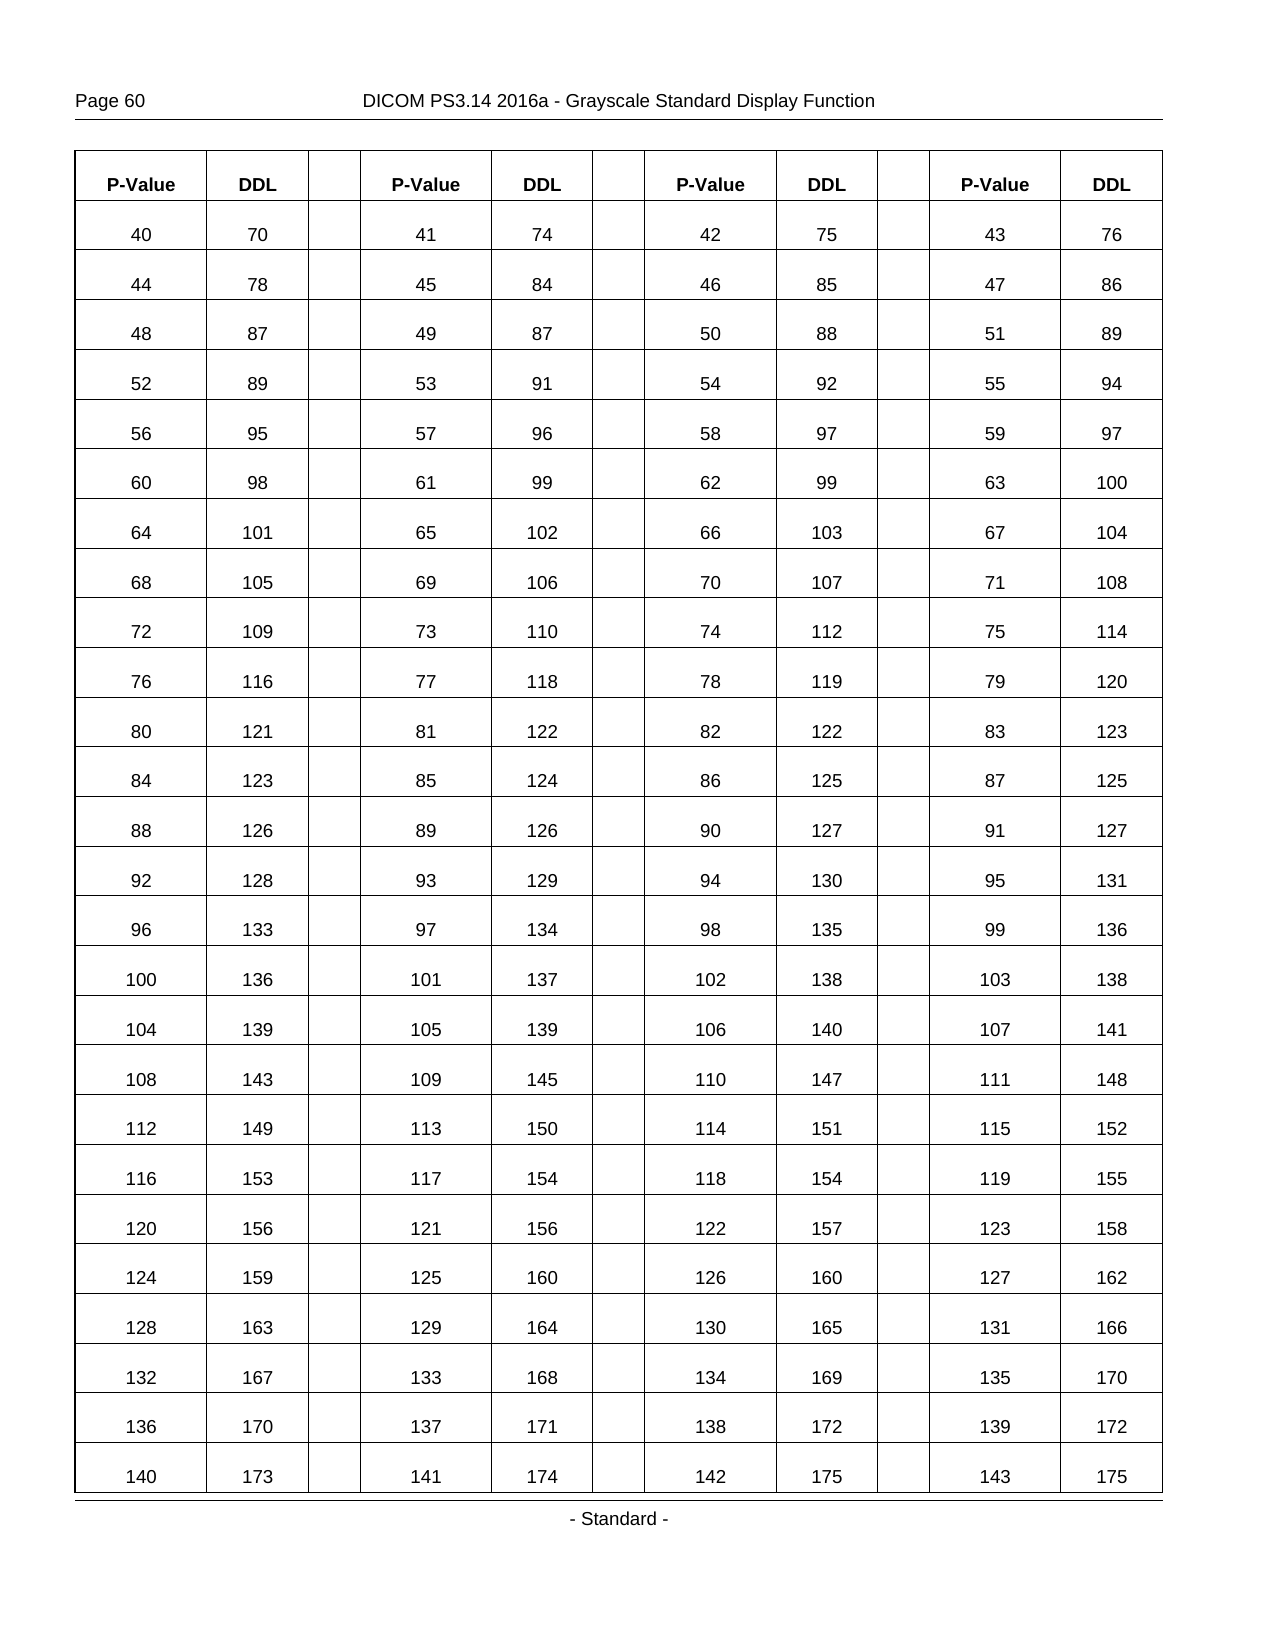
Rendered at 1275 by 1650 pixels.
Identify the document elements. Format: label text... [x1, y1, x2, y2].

table_cell 62 [645, 449, 776, 498]
table_header DDL [1061, 151, 1162, 200]
table_cell 121 [207, 698, 308, 746]
table_cell [878, 1145, 929, 1193]
table_cell 133 [207, 896, 308, 945]
table_cell 167 [207, 1344, 308, 1392]
table_cell 106 [645, 996, 776, 1044]
table_cell 86 [1061, 250, 1162, 299]
table_cell [593, 1195, 644, 1243]
table_cell [309, 350, 360, 398]
table_cell 134 [492, 896, 592, 945]
table_cell 138 [777, 946, 877, 995]
table_cell 78 [645, 648, 776, 697]
table_cell 68 [76, 549, 206, 597]
table_cell 112 [76, 1095, 206, 1144]
table_cell 55 [930, 350, 1060, 398]
table_cell 66 [645, 499, 776, 547]
table_cell [878, 350, 929, 398]
table_cell 124 [76, 1244, 206, 1293]
table_cell [309, 1393, 360, 1442]
table_cell [593, 350, 644, 398]
table_cell 86 [645, 747, 776, 796]
table_cell [878, 499, 929, 547]
table_cell 43 [930, 201, 1060, 249]
table_cell [309, 1443, 360, 1492]
table_cell 123 [930, 1195, 1060, 1243]
table_cell [309, 1294, 360, 1342]
table_cell 110 [492, 598, 592, 647]
table_cell 89 [207, 350, 308, 398]
table_cell 47 [930, 250, 1060, 299]
table_header P-Value [930, 151, 1060, 200]
table_cell 132 [76, 1344, 206, 1392]
table_cell [878, 549, 929, 597]
table_cell [593, 400, 644, 448]
table_cell 127 [930, 1244, 1060, 1293]
table_cell 108 [1061, 549, 1162, 597]
table_cell 85 [361, 747, 491, 796]
table_cell 153 [207, 1145, 308, 1193]
table_cell 173 [207, 1443, 308, 1492]
table_cell 137 [361, 1393, 491, 1442]
table_cell 100 [76, 946, 206, 995]
table_cell 83 [930, 698, 1060, 746]
table_cell 156 [492, 1195, 592, 1243]
table_cell 139 [930, 1393, 1060, 1442]
table_cell [878, 648, 929, 697]
table_cell [309, 996, 360, 1044]
table_cell 130 [645, 1294, 776, 1342]
table_cell 79 [930, 648, 1060, 697]
table_cell 96 [492, 400, 592, 448]
table_cell 139 [492, 996, 592, 1044]
table_cell 76 [76, 648, 206, 697]
table_cell 119 [930, 1145, 1060, 1193]
table_cell 166 [1061, 1294, 1162, 1342]
table_cell 99 [777, 449, 877, 498]
table_cell 42 [645, 201, 776, 249]
table_cell 128 [207, 847, 308, 895]
table_cell [309, 648, 360, 697]
table_cell 98 [645, 896, 776, 945]
table_cell 94 [1061, 350, 1162, 398]
table_cell [878, 1045, 929, 1094]
table_cell [878, 250, 929, 299]
table_cell [309, 797, 360, 846]
table_cell [878, 797, 929, 846]
table_cell 99 [930, 896, 1060, 945]
table_cell 139 [207, 996, 308, 1044]
table_cell 112 [777, 598, 877, 647]
table_cell 50 [645, 300, 776, 349]
table_cell 120 [1061, 648, 1162, 697]
table_cell [878, 300, 929, 349]
table_cell 159 [207, 1244, 308, 1293]
table_cell [878, 946, 929, 995]
table_cell 154 [777, 1145, 877, 1193]
table_cell 95 [207, 400, 308, 448]
table_cell [878, 1393, 929, 1442]
table_cell 111 [930, 1045, 1060, 1094]
table_cell 171 [492, 1393, 592, 1442]
table_cell 157 [777, 1195, 877, 1243]
table_cell 138 [1061, 946, 1162, 995]
table_cell 87 [492, 300, 592, 349]
table_cell 127 [777, 797, 877, 846]
table_cell [593, 648, 644, 697]
table_cell 74 [492, 201, 592, 249]
table_cell [878, 1195, 929, 1243]
table_cell [593, 449, 644, 498]
table_cell [878, 896, 929, 945]
table_cell 155 [1061, 1145, 1162, 1193]
table_cell [309, 549, 360, 597]
table_cell [593, 797, 644, 846]
table_cell [309, 1145, 360, 1193]
table_cell 70 [207, 201, 308, 249]
table_cell [593, 946, 644, 995]
table_cell 133 [361, 1344, 491, 1392]
table_cell 127 [1061, 797, 1162, 846]
table_cell 123 [1061, 698, 1162, 746]
table_cell 135 [777, 896, 877, 945]
table_cell 51 [930, 300, 1060, 349]
table_cell [593, 1045, 644, 1094]
table_cell [878, 747, 929, 796]
table_cell 82 [645, 698, 776, 746]
table_cell 163 [207, 1294, 308, 1342]
table_cell [593, 201, 644, 249]
table_cell [309, 598, 360, 647]
table_cell 57 [361, 400, 491, 448]
table_cell 116 [76, 1145, 206, 1193]
table_cell 125 [1061, 747, 1162, 796]
table_cell 122 [645, 1195, 776, 1243]
table_cell 116 [207, 648, 308, 697]
table_cell 87 [930, 747, 1060, 796]
table_cell 170 [1061, 1344, 1162, 1392]
table_cell 71 [930, 549, 1060, 597]
table_cell 140 [777, 996, 877, 1044]
table_cell 110 [645, 1045, 776, 1094]
table_cell 59 [930, 400, 1060, 448]
table_cell 136 [76, 1393, 206, 1442]
table_header [309, 151, 360, 200]
table_cell 93 [361, 847, 491, 895]
table_cell [878, 1244, 929, 1293]
table_cell 145 [492, 1045, 592, 1094]
table_cell [878, 847, 929, 895]
table_cell 131 [1061, 847, 1162, 895]
table_cell 104 [1061, 499, 1162, 547]
table_cell 74 [645, 598, 776, 647]
table_cell 56 [76, 400, 206, 448]
table_cell 109 [207, 598, 308, 647]
table_cell 143 [207, 1045, 308, 1094]
table_header DDL [492, 151, 592, 200]
table_cell 122 [777, 698, 877, 746]
table_cell 91 [930, 797, 1060, 846]
table_cell [309, 946, 360, 995]
table_cell [309, 201, 360, 249]
table_cell [309, 499, 360, 547]
table_cell 90 [645, 797, 776, 846]
table_cell 108 [76, 1045, 206, 1094]
table_header [878, 151, 929, 200]
table_cell [593, 698, 644, 746]
table_cell [593, 499, 644, 547]
table_cell [593, 1145, 644, 1193]
table_cell [878, 449, 929, 498]
table_header P-Value [645, 151, 776, 200]
table_cell 61 [361, 449, 491, 498]
table_cell [878, 1095, 929, 1144]
table_cell 41 [361, 201, 491, 249]
table_cell 141 [361, 1443, 491, 1492]
table_cell 97 [1061, 400, 1162, 448]
table_cell 96 [76, 896, 206, 945]
table_cell 76 [1061, 201, 1162, 249]
table_cell 158 [1061, 1195, 1162, 1243]
table_cell 102 [492, 499, 592, 547]
table_cell 92 [76, 847, 206, 895]
table_cell 64 [76, 499, 206, 547]
table_cell 85 [777, 250, 877, 299]
table_cell 130 [777, 847, 877, 895]
table_cell 103 [930, 946, 1060, 995]
table_cell [309, 698, 360, 746]
table_cell 175 [777, 1443, 877, 1492]
table_cell [593, 896, 644, 945]
table_cell 63 [930, 449, 1060, 498]
table_cell [593, 250, 644, 299]
table_cell 45 [361, 250, 491, 299]
table_cell [309, 1195, 360, 1243]
table_cell [309, 1095, 360, 1144]
table_header P-Value [361, 151, 491, 200]
table_cell 151 [777, 1095, 877, 1144]
table_cell 172 [777, 1393, 877, 1442]
table_cell 120 [76, 1195, 206, 1243]
table_cell 169 [777, 1344, 877, 1392]
table_cell 126 [645, 1244, 776, 1293]
table_cell 137 [492, 946, 592, 995]
table_cell [593, 996, 644, 1044]
table_cell 106 [492, 549, 592, 597]
table_cell 125 [361, 1244, 491, 1293]
table_cell 75 [930, 598, 1060, 647]
table_cell [309, 1244, 360, 1293]
table_cell [593, 1393, 644, 1442]
table_cell 160 [492, 1244, 592, 1293]
table_cell 109 [361, 1045, 491, 1094]
table_cell 125 [777, 747, 877, 796]
table_cell 164 [492, 1294, 592, 1342]
table_cell 149 [207, 1095, 308, 1144]
table_cell 84 [76, 747, 206, 796]
table_header DDL [207, 151, 308, 200]
table_cell 88 [76, 797, 206, 846]
table_cell 48 [76, 300, 206, 349]
table_cell 107 [930, 996, 1060, 1044]
table_cell [878, 1294, 929, 1342]
table_header P-Value [76, 151, 206, 200]
table_cell 172 [1061, 1393, 1162, 1442]
table_cell 94 [645, 847, 776, 895]
table_cell 134 [645, 1344, 776, 1392]
table_header [593, 151, 644, 200]
table_cell 58 [645, 400, 776, 448]
table_cell 102 [645, 946, 776, 995]
table_cell 105 [361, 996, 491, 1044]
table_cell 118 [492, 648, 592, 697]
table_cell 95 [930, 847, 1060, 895]
table_cell [878, 698, 929, 746]
table_cell 60 [76, 449, 206, 498]
table_cell 121 [361, 1195, 491, 1243]
table_cell 129 [492, 847, 592, 895]
table_cell 52 [76, 350, 206, 398]
table_cell 53 [361, 350, 491, 398]
table_cell 114 [645, 1095, 776, 1144]
table_cell 88 [777, 300, 877, 349]
table_cell 148 [1061, 1045, 1162, 1094]
table_cell 138 [645, 1393, 776, 1442]
table_cell 136 [207, 946, 308, 995]
table_cell 114 [1061, 598, 1162, 647]
table_cell [878, 598, 929, 647]
table_cell 143 [930, 1443, 1060, 1492]
table_cell 87 [207, 300, 308, 349]
table_cell 135 [930, 1344, 1060, 1392]
table_cell [309, 400, 360, 448]
table_cell 101 [361, 946, 491, 995]
table_cell 140 [76, 1443, 206, 1492]
table_cell [309, 250, 360, 299]
table_cell 98 [207, 449, 308, 498]
table_cell 154 [492, 1145, 592, 1193]
table_cell [878, 1344, 929, 1392]
table_cell 131 [930, 1294, 1060, 1342]
table_cell 118 [645, 1145, 776, 1193]
table_cell [309, 1344, 360, 1392]
table_cell 67 [930, 499, 1060, 547]
table_cell 49 [361, 300, 491, 349]
table_cell 100 [1061, 449, 1162, 498]
table_cell [309, 847, 360, 895]
table_cell [593, 1294, 644, 1342]
table_cell 119 [777, 648, 877, 697]
table_cell 117 [361, 1145, 491, 1193]
table_header DDL [777, 151, 877, 200]
table_cell [593, 549, 644, 597]
table_cell 97 [777, 400, 877, 448]
table_cell 54 [645, 350, 776, 398]
table_cell [593, 1344, 644, 1392]
table_cell 84 [492, 250, 592, 299]
table_cell 141 [1061, 996, 1162, 1044]
table_cell [593, 747, 644, 796]
table_cell 70 [645, 549, 776, 597]
table_cell 99 [492, 449, 592, 498]
table_cell 91 [492, 350, 592, 398]
table_cell 44 [76, 250, 206, 299]
table_cell [593, 1095, 644, 1144]
table_cell 150 [492, 1095, 592, 1144]
table_cell 65 [361, 499, 491, 547]
table_cell 129 [361, 1294, 491, 1342]
table_cell 124 [492, 747, 592, 796]
table_cell 123 [207, 747, 308, 796]
table_cell 126 [492, 797, 592, 846]
table_cell 89 [1061, 300, 1162, 349]
table_cell 73 [361, 598, 491, 647]
table_cell 105 [207, 549, 308, 597]
table_cell 101 [207, 499, 308, 547]
table_cell 104 [76, 996, 206, 1044]
table_cell 156 [207, 1195, 308, 1243]
table_cell 72 [76, 598, 206, 647]
table_cell 78 [207, 250, 308, 299]
table_cell 168 [492, 1344, 592, 1392]
table_cell [878, 1443, 929, 1492]
table_cell 40 [76, 201, 206, 249]
table_cell [309, 1045, 360, 1094]
table_cell 46 [645, 250, 776, 299]
table_cell [593, 1443, 644, 1492]
table_cell [309, 747, 360, 796]
table_cell 126 [207, 797, 308, 846]
table_cell 122 [492, 698, 592, 746]
table_cell 152 [1061, 1095, 1162, 1144]
table_cell 81 [361, 698, 491, 746]
table_cell [878, 201, 929, 249]
table_cell 142 [645, 1443, 776, 1492]
table_cell 75 [777, 201, 877, 249]
table_cell 97 [361, 896, 491, 945]
table_cell 80 [76, 698, 206, 746]
table_cell 89 [361, 797, 491, 846]
table_cell 115 [930, 1095, 1060, 1144]
table_cell [878, 996, 929, 1044]
table_cell [309, 300, 360, 349]
table_cell 103 [777, 499, 877, 547]
table_cell 147 [777, 1045, 877, 1094]
table_cell 113 [361, 1095, 491, 1144]
table_cell 77 [361, 648, 491, 697]
table_cell 170 [207, 1393, 308, 1442]
table_cell 175 [1061, 1443, 1162, 1492]
table_cell 107 [777, 549, 877, 597]
table_cell 92 [777, 350, 877, 398]
table_cell [593, 300, 644, 349]
table_cell 136 [1061, 896, 1162, 945]
table_cell [309, 896, 360, 945]
table_cell [593, 1244, 644, 1293]
table_cell 128 [76, 1294, 206, 1342]
table_cell [593, 598, 644, 647]
table_cell [593, 847, 644, 895]
table_cell 69 [361, 549, 491, 597]
table_cell 162 [1061, 1244, 1162, 1293]
table_cell 165 [777, 1294, 877, 1342]
table_cell 160 [777, 1244, 877, 1293]
table_cell [878, 400, 929, 448]
table_cell [309, 449, 360, 498]
table_cell 174 [492, 1443, 592, 1492]
